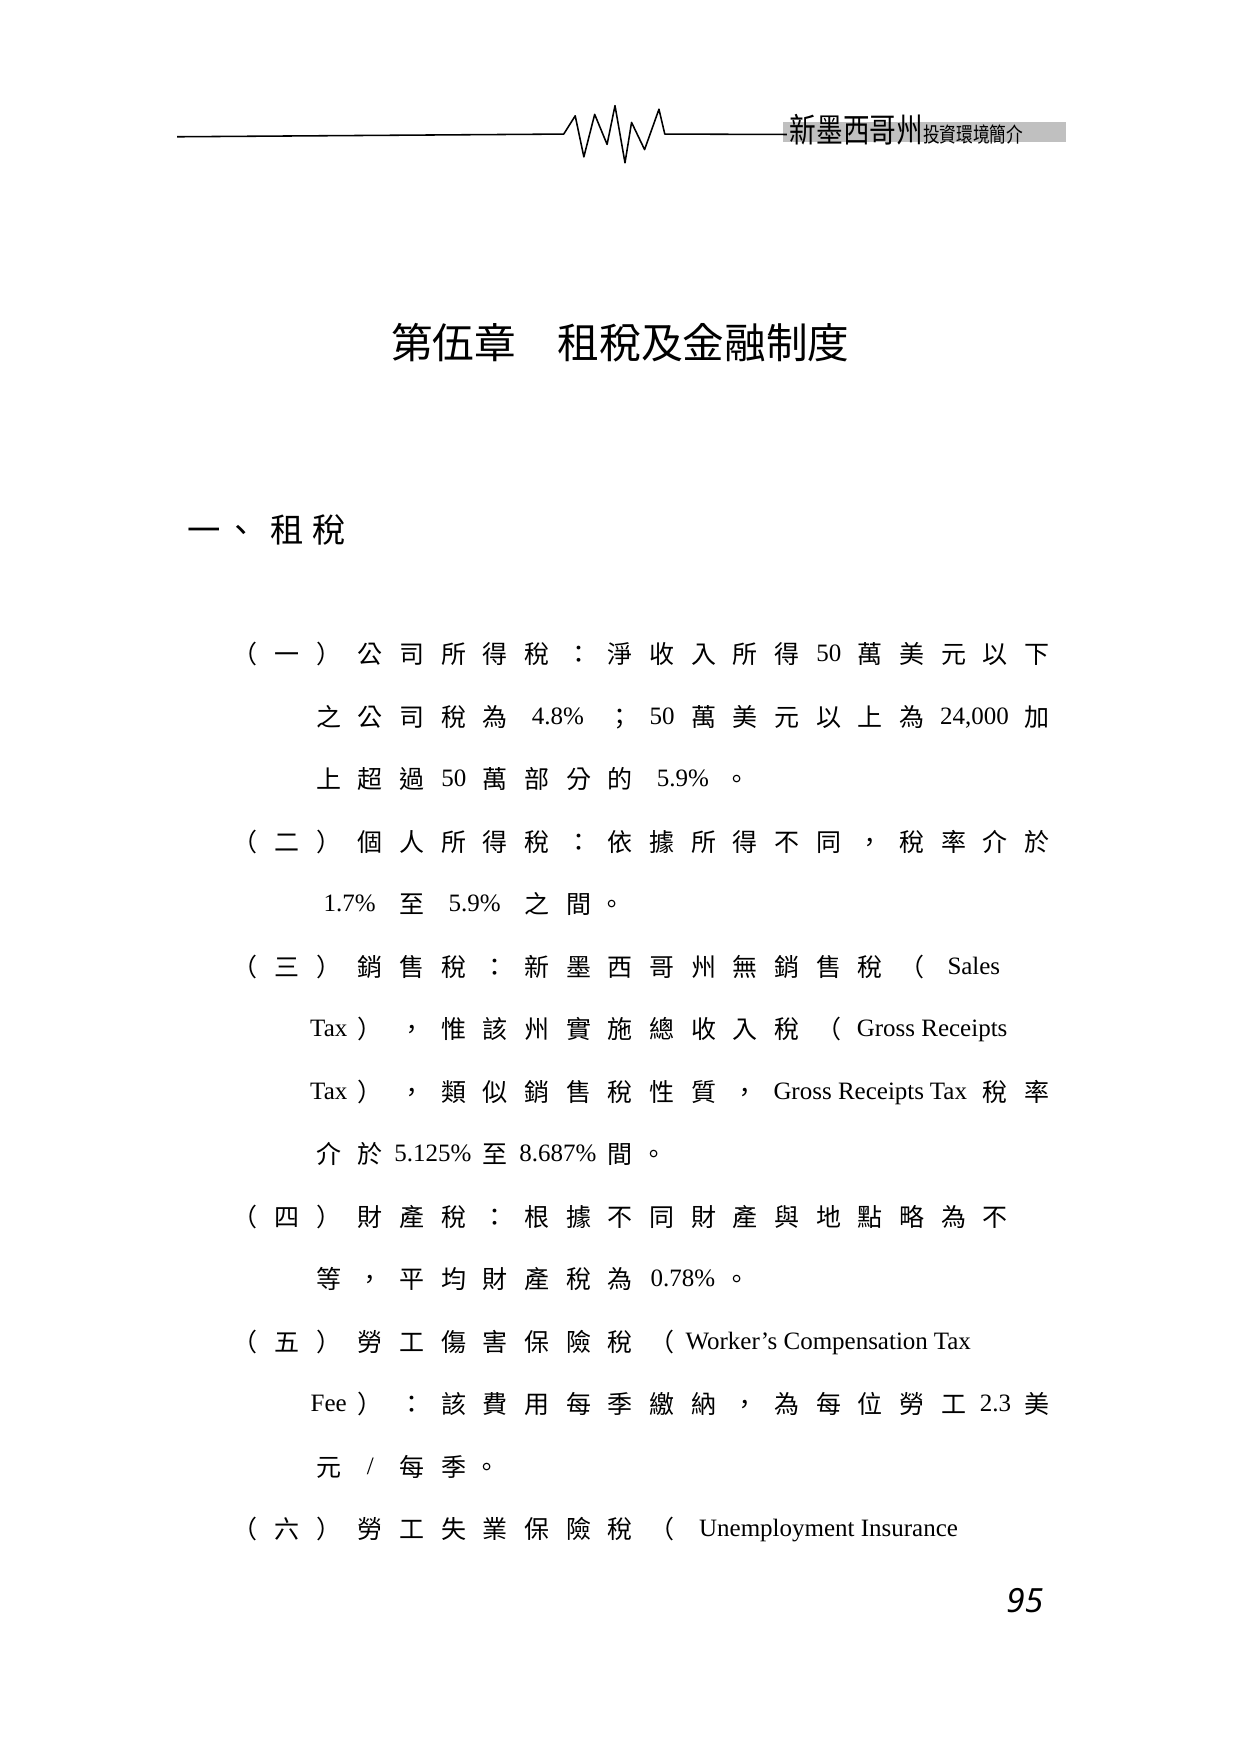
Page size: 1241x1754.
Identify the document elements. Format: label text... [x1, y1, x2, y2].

text （六）勞工失業保險稅（Unemployment Insurance [207, 1486, 1058, 1549]
text （二）個人所得稅：依據所得不同，稅率介於1.7%至5.9%之間。 [207, 799, 1058, 924]
text （五）勞工傷害保險稅（Worker’s Compensation Tax Fee）：該費用每季繳納，為每位勞工2.3美元/每季。 [207, 1299, 1058, 1486]
text 一、租稅 [183, 486, 1058, 549]
text （一）公司所得稅：淨收入所得50萬美元以下之公司稅為4.8%；50萬美元以上為24,000加上超過50萬部分的5.9%。 [207, 611, 1058, 799]
text （四）財產稅：根據不同財產與地點略為不等，平均財產稅為0.78%。 [207, 1174, 1058, 1299]
text 第伍章 租稅及金融制度 [183, 299, 1058, 361]
text （三）銷售稅：新墨西哥州無銷售稅（Sales Tax），惟該州實施總收入稅（Gross Receipts Tax），類似銷售稅性質，Gross Receipts Tax稅率介於5.125%至8.687%間。 [207, 924, 1058, 1174]
